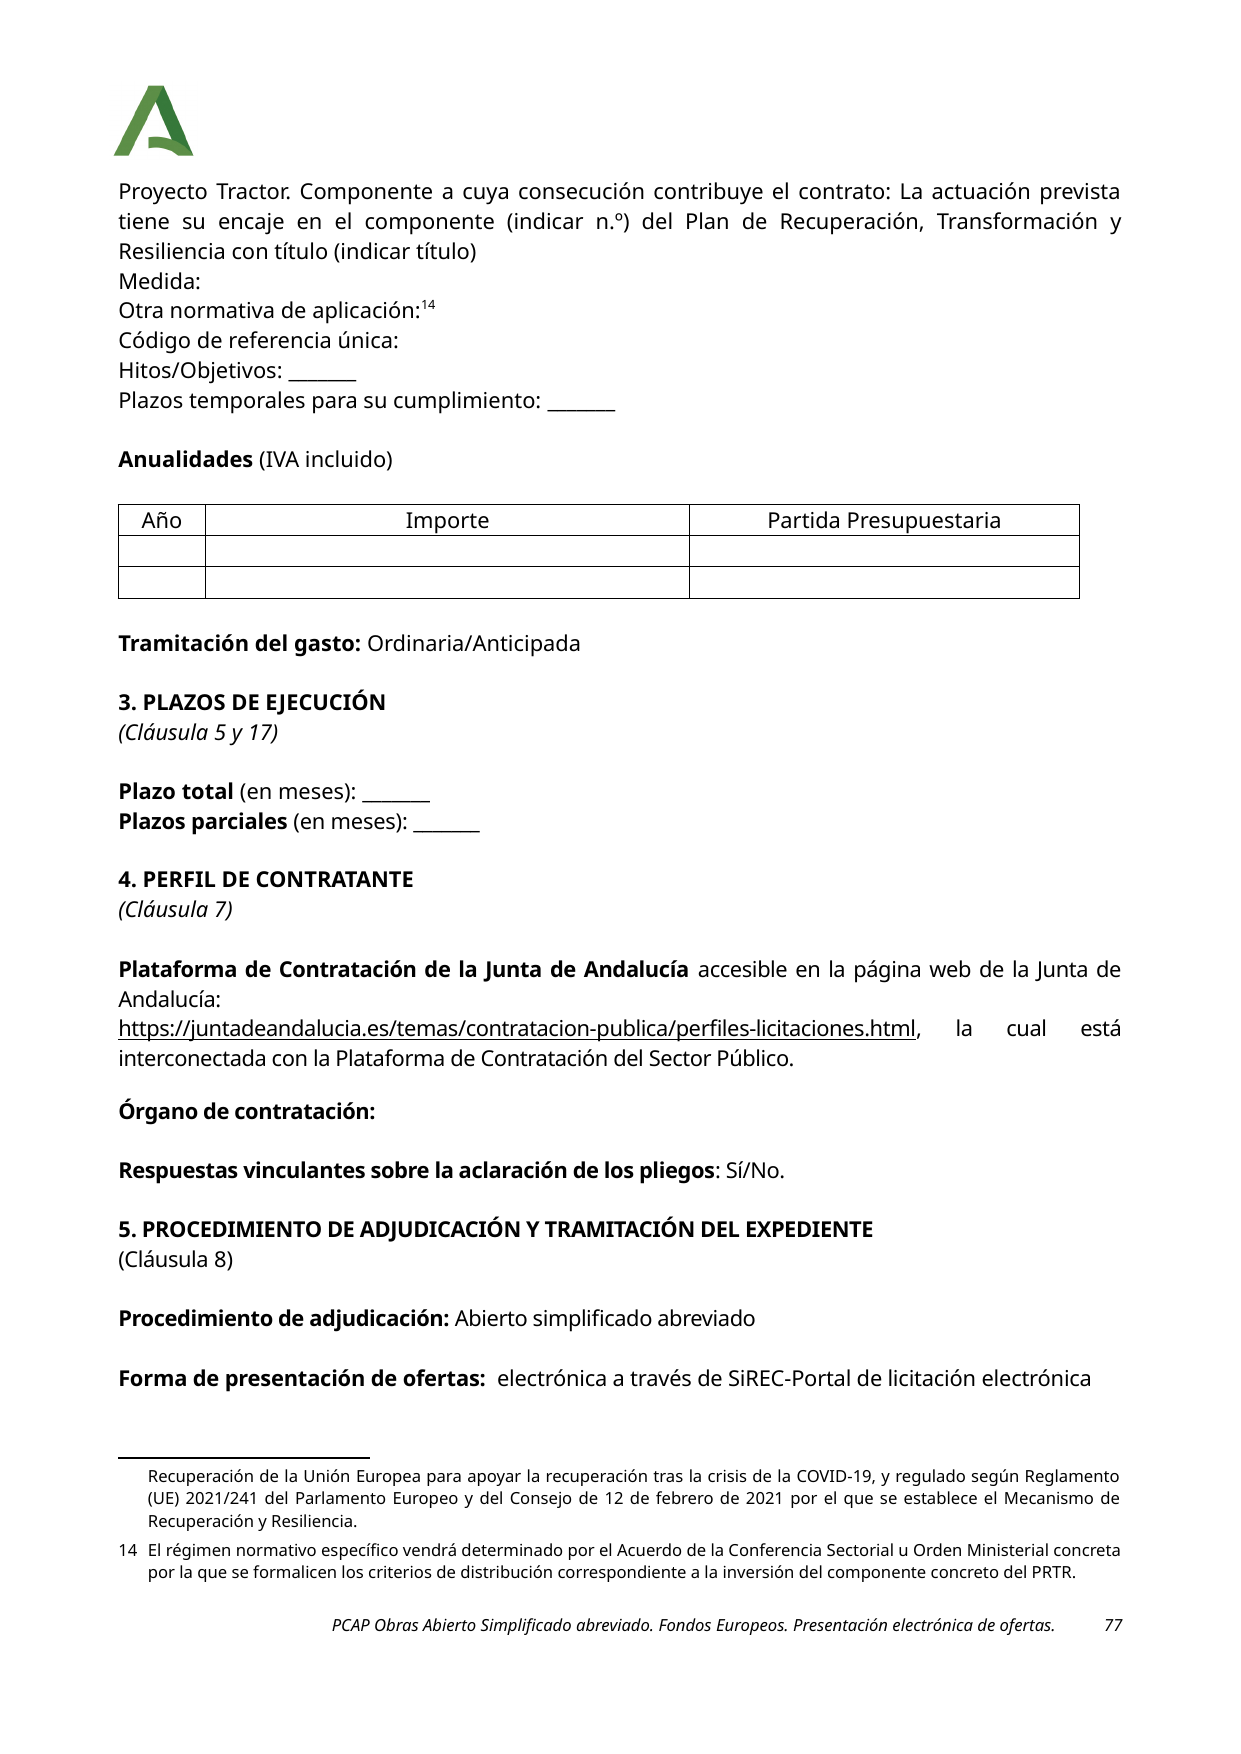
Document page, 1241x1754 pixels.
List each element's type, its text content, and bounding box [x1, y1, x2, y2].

text Plataforma de Contratación de la Junta de Andalucía accesible en la página web de la Junta de Andalucía: [118, 954, 1122, 1013]
text Procedimiento de adjudicación: Abierto simplificado abreviado [118, 1303, 1122, 1333]
table_cell [119, 536, 205, 566]
text Respuestas vinculantes sobre la aclaración de los pliegos: Sí/No. [118, 1155, 1122, 1185]
text Tramitación del gasto: Ordinaria/Anticipada [118, 628, 1122, 658]
text Hitos/Objetivos: _______ [118, 355, 1122, 385]
text Forma de presentación de ofertas: electrónica a través de SiREC-Portal de licitación electrónica [118, 1363, 1122, 1393]
text Código de referencia única: [118, 325, 1122, 355]
text 3. PLAZOS DE EJECUCIÓN [118, 687, 1122, 717]
text (Cláusula 5 y 17) [118, 717, 1122, 746]
text Recuperación de la Unión Europea para apoyar la recuperación tras la crisis de la COVID-19, y regulado según Reglamento (UE) 2021/241 del Parlamento Europeo y del Consejo de 12 de febrero de 2021 por el que se establece el Mecanismo de Recuperación y Resiliencia. [118, 1464, 1122, 1532]
text Proyecto Tractor. Componente a cuya consecución contribuye el contrato: La actuación prevista tiene su encaje en el componente (indicar n.º) del Plan de Recuperación, Transformación y Resiliencia con título (indicar título) [118, 176, 1122, 266]
table_header Año [119, 505, 205, 535]
table_cell [206, 536, 689, 566]
text Medida: [118, 266, 1122, 296]
text 5. PROCEDIMIENTO DE ADJUDICACIÓN Y TRAMITACIÓN DEL EXPEDIENTE [118, 1214, 1122, 1244]
table_cell [119, 567, 205, 597]
text 4. PERFIL DE CONTRATANTE [118, 864, 1122, 894]
table_header Partida Presupuestaria [690, 505, 1079, 535]
text Plazo total (en meses): _______ [118, 776, 1122, 806]
table_cell [206, 567, 689, 597]
table_cell [690, 536, 1079, 566]
table_header Importe [206, 505, 689, 535]
text https://juntadeandalucia.es/temas/contratacion-publica/perfiles-licitaciones.html, la cual está interconectada con la Plataforma de Contratación del Sector Público. [118, 1013, 1122, 1073]
text El régimen normativo específico vendrá determinado por el Acuerdo de la Conferencia Sectorial u Orden Ministerial concreta por la que se formalicen los criterios de distribución correspondiente a la inversión del componente concreto del PRTR. [118, 1538, 1122, 1584]
picture [109, 81, 198, 160]
text Órgano de contratación: [118, 1096, 1122, 1126]
text Otra normativa de aplicación: [118, 296, 1122, 325]
text Plazos parciales (en meses): _______ [118, 806, 1122, 836]
text (Cláusula 8) [118, 1244, 1122, 1273]
text Anualidades (IVA incluido) [118, 444, 1122, 474]
text Plazos temporales para su cumplimiento: _______ [118, 385, 1122, 415]
table_cell [690, 567, 1079, 597]
text (Cláusula 7) [118, 894, 1122, 924]
